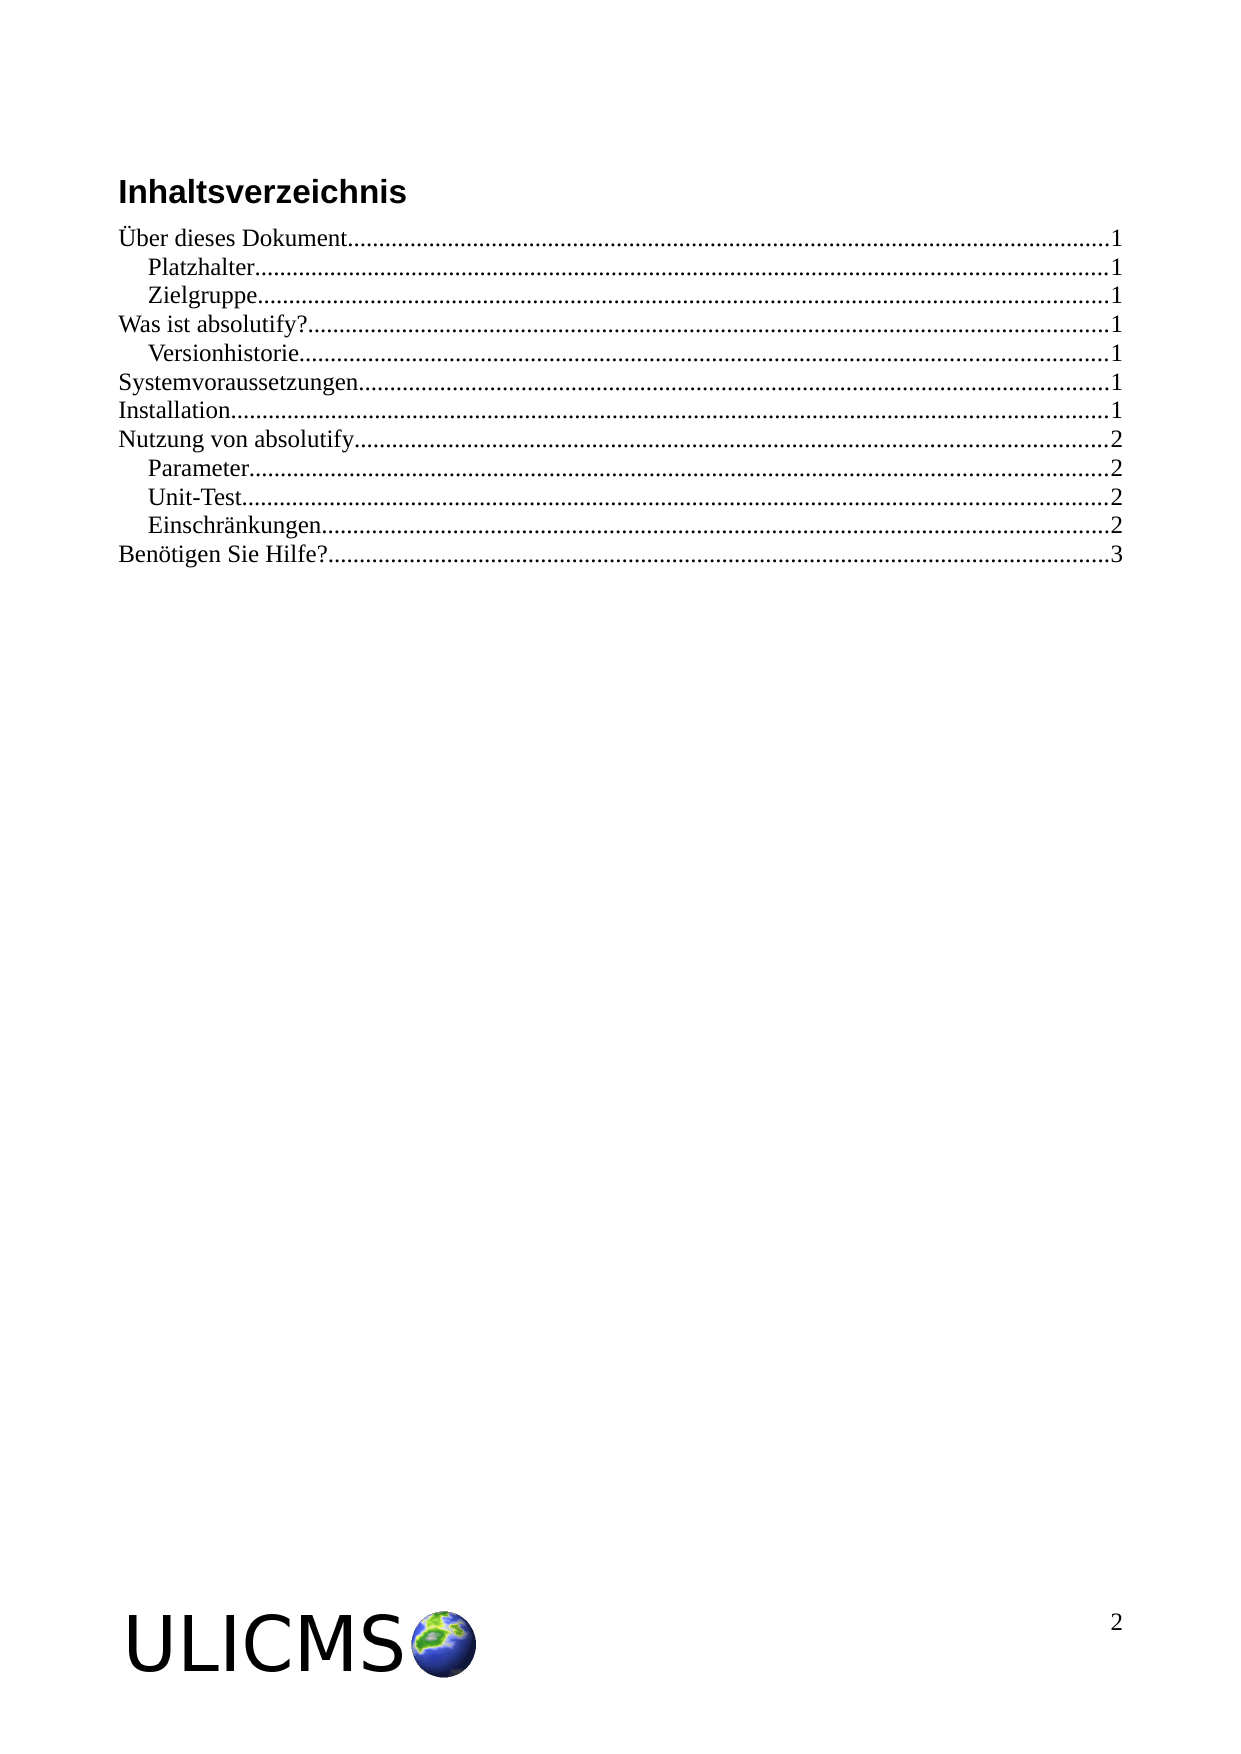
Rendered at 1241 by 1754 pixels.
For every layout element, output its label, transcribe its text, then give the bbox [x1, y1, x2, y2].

text Nutzung von absolutify 2 [118, 424, 1123, 453]
text Zielgruppe 1 [148, 280, 1123, 309]
text Über dieses Dokument 1 [118, 223, 1123, 252]
subtitle Inhaltsverzeichnis [118, 172, 1123, 210]
text Versionhistorie 1 [148, 338, 1123, 367]
text Systemvoraussetzungen 1 [118, 367, 1123, 395]
text Einschränkungen 2 [148, 510, 1123, 539]
text Unit-Test 2 [148, 482, 1123, 510]
text Installation 1 [118, 395, 1123, 424]
text Parameter 2 [148, 453, 1123, 482]
text Was ist absolutify? 1 [118, 309, 1123, 338]
picture [118, 1607, 479, 1681]
text Benötigen Sie Hilfe? 3 [118, 539, 1123, 568]
text Platzhalter 1 [148, 252, 1123, 280]
